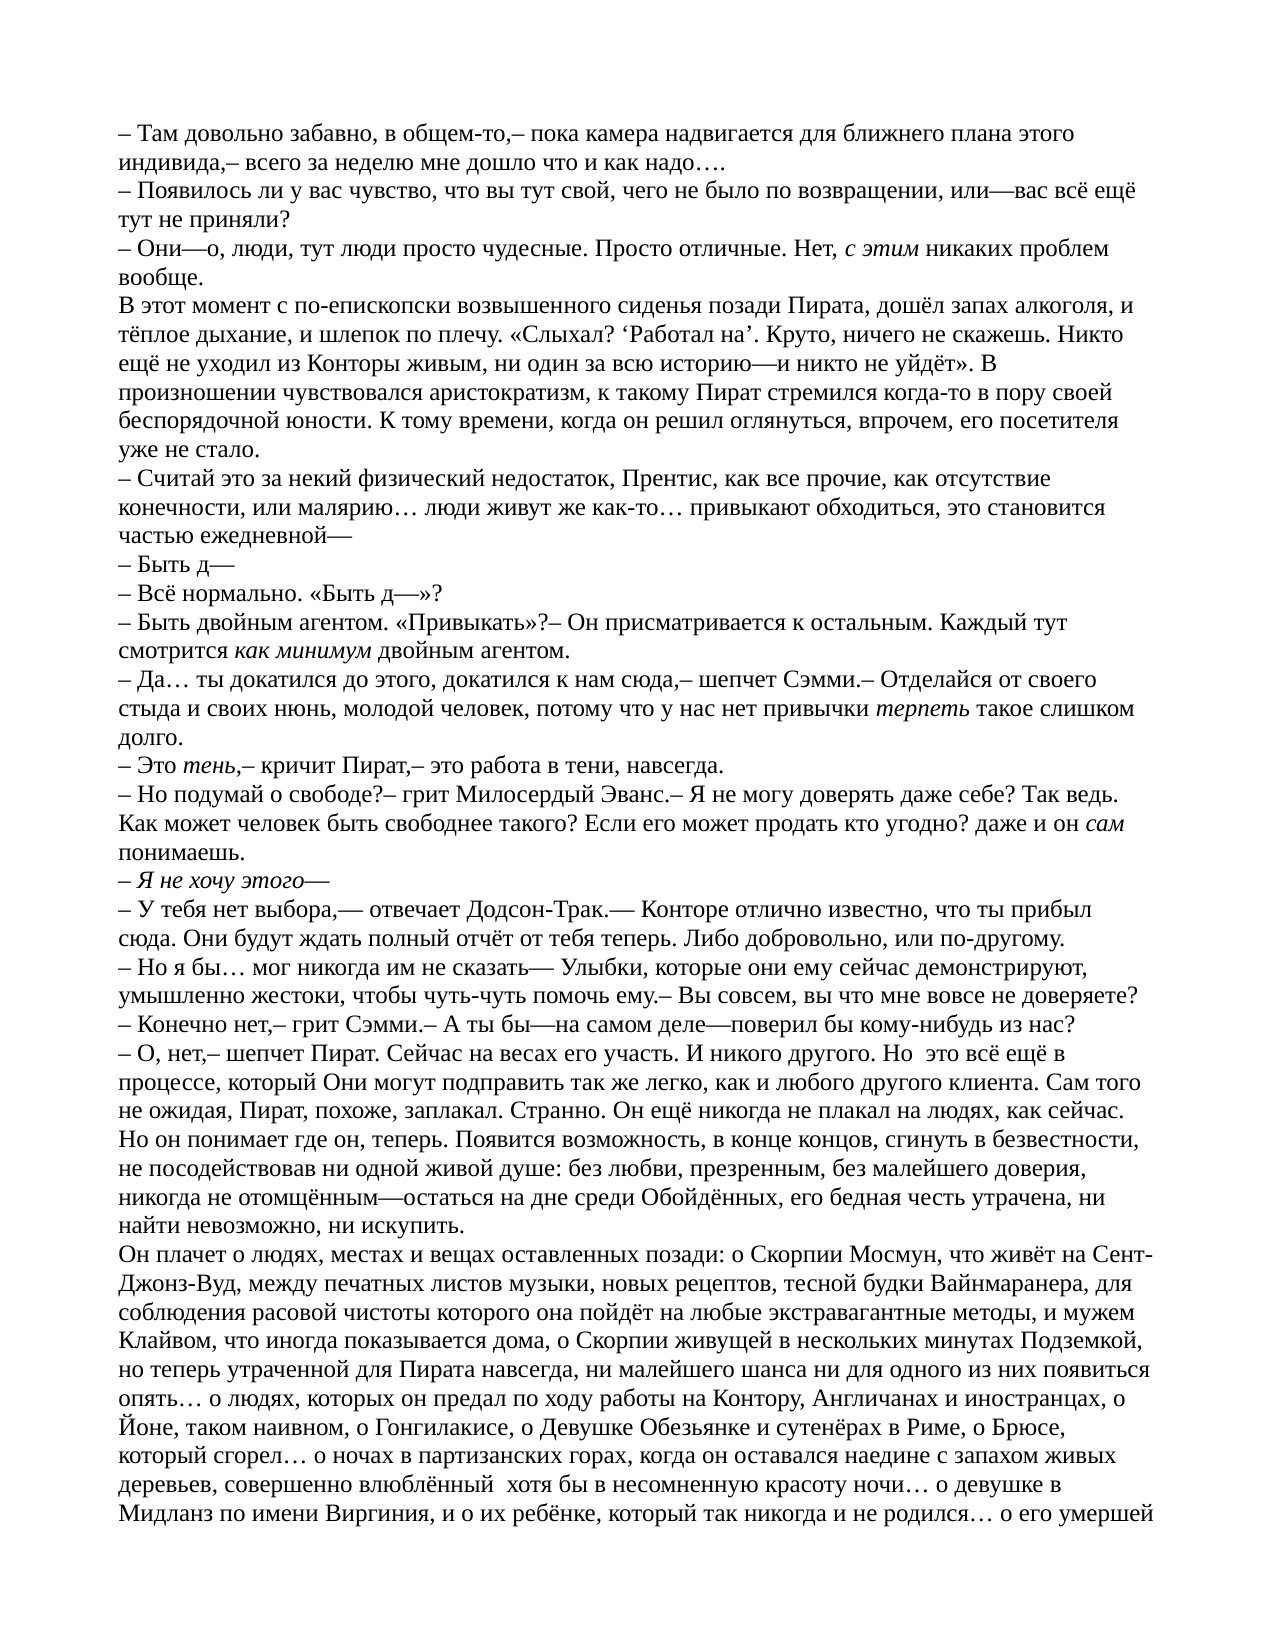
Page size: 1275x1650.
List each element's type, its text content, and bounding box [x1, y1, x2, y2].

text – У тебя нет выбора,— отвечает Додсон-Трак.— Конторе отлично известно, что ты прибыл сюда. Они будут ждать полный отчёт от тебя теперь. Либо добровольно, или по-другому. [118, 894, 1157, 952]
text – Считай это за некий физический недостаток, Прентис, как все прочие, как отсутствие конечности, или малярию… люди живут же как-то… привыкают обходиться, это становится частью ежедневной— [118, 463, 1157, 549]
text – Это тень,– кричит Пират,– это работа в тени, навсегда. [118, 751, 1157, 779]
text – Конечно нет,– грит Сэмми.– А ты бы—на самом деле—поверил бы кому-нибудь из нас? [118, 1009, 1157, 1038]
text – О, нет,– шепчет Пират. Сейчас на весах его участь. И никого другого. Но это всё ещё в процессе, который Они могут подправить так же легко, как и любого другого клиента. Сам того не ожидая, Пират, похоже, заплакал. Странно. Он ещё никогда не плакал на людях, как сейчас. Но он понимает где он, теперь. Появится возможность, в конце концов, сгинуть в безвестности, не посодействовав ни одной живой душе: без любви, презренным, без малейшего доверия, никогда не отомщённым—остаться на дне среди Обойдённых, его бедная честь утрачена, ни найти невозможно, ни искупить. [118, 1038, 1157, 1239]
text Он плачет о людях, местах и вещах оставленных позади: о Скорпии Мосмун, что живёт на Сент-Джонз-Вуд, между печатных листов музыки, новых рецептов, тесной будки Вайнмаранера, для соблюдения расовой чистоты которого она пойдёт на любые экстравагантные методы, и мужем Клайвом, что иногда показывается дома, о Скорпии живущей в нескольких минутах Подземкой, но теперь утраченной для Пирата навсегда, ни малейшего шанса ни для одного из них появиться опять… о людях, которых он предал по ходу работы на Контору, Англичанах и иностранцах, о Йоне, таком наивном, о Гонгилакисе, о Девушке Обезьянке и сутенёрах в Риме, о Брюсе, который сгорел… о ночах в партизанских горах, когда он оставался наедине с запахом живых деревьев, совершенно влюблённый хотя бы в несомненную красоту ночи… о девушке в Мидланз по имени Виргиния, и о их ребёнке, который так никогда и не родился… о его умершей [118, 1239, 1157, 1527]
text – Но подумай о свободе?– грит Милосердый Эванс.– Я не могу доверять даже себе? Так ведь. Как может человек быть свободнее такого? Если его может продать кто угодно? даже и он сам понимаешь. [118, 779, 1157, 866]
text В этот момент с по-епископски возвышенного сиденья позади Пирата, дошёл запах алкоголя, и тёплое дыхание, и шлепок по плечу. «Слыхал? ‘Работал на’. Круто, ничего не скажешь. Никто ещё не уходил из Конторы живым, ни один за всю историю—и никто не уйдёт». В произношении чувствовался аристократизм, к такому Пират стремился когда-то в пору своей беспорядочной юности. К тому времени, когда он решил оглянуться, впрочем, его посетителя уже не стало. [118, 291, 1157, 463]
text – Появилось ли у вас чувство, что вы тут свой, чего не было по возвращении, или—вас всё ещё тут не приняли? [118, 176, 1157, 233]
text – Да… ты докатился до этого, докатился к нам сюда,– шепчет Сэмми.– Отделайся от своего стыда и своих нюнь, молодой человек, потому что у нас нет привычки терпеть такое слишком долго. [118, 664, 1157, 751]
text – Всё нормально. «Быть д—»? [118, 578, 1157, 607]
text – Они—о, люди, тут люди просто чудесные. Просто отличные. Нет, с этим никаких проблем вообще. [118, 233, 1157, 291]
text – Быть двойным агентом. «Привыкать»?– Он присматривается к остальным. Каждый тут смотрится как минимум двойным агентом. [118, 607, 1157, 664]
text – Там довольно забавно, в общем-то,– пока камера надвигается для ближнего плана этого индивида,– всего за неделю мне дошло что и как надо…. [118, 118, 1157, 176]
text – Но я бы… мог никогда им не сказать— Улыбки, которые они ему сейчас демонстрируют, умышленно жестоки, чтобы чуть-чуть помочь ему.– Вы совсем, вы что мне вовсе не доверяете? [118, 952, 1157, 1009]
text – Быть д— [118, 549, 1157, 578]
text – Я не хочу этого— [118, 866, 1157, 894]
